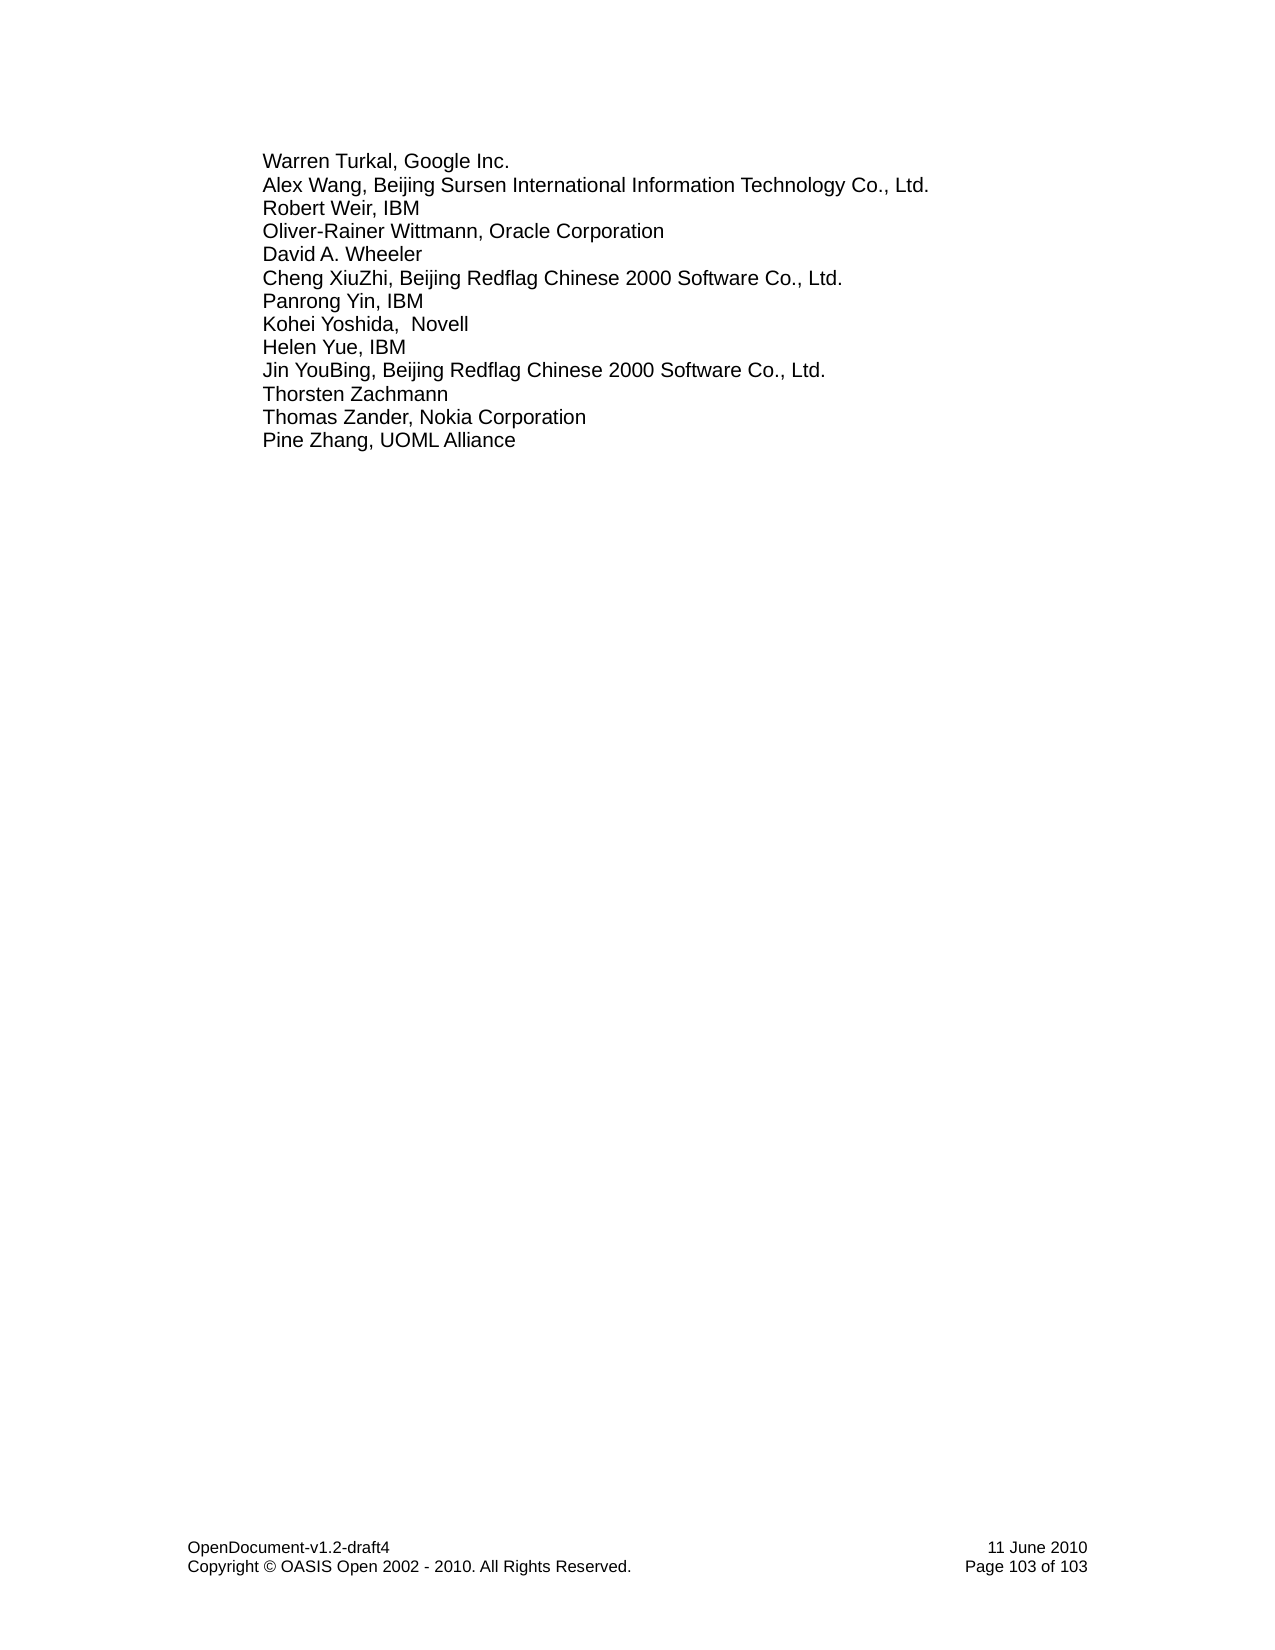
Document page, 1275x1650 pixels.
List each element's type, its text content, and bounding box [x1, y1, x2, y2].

text Thomas Zander, Nokia Corporation [262, 406, 1088, 429]
text Robert Weir, IBM [262, 196, 1088, 220]
text Thorsten Zachmann [262, 382, 1088, 406]
text Pine Zhang, UOML Alliance [262, 429, 1088, 452]
text Warren Turkal, Google Inc. [262, 150, 1088, 173]
text David A. Wheeler [262, 243, 1088, 266]
text Oliver-Rainer Wittmann, Oracle Corporation [262, 220, 1088, 243]
text Helen Yue, IBM [262, 336, 1088, 359]
text Alex Wang, Beijing Sursen International Information Technology Co., Ltd. [262, 173, 1088, 196]
text Cheng XiuZhi, Beijing Redflag Chinese 2000 Software Co., Ltd. [262, 266, 1088, 289]
text Jin YouBing, Beijing Redflag Chinese 2000 Software Co., Ltd. [262, 359, 1088, 382]
text Panrong Yin, IBM [262, 289, 1088, 313]
text Kohei Yoshida, Novell [262, 313, 1088, 336]
